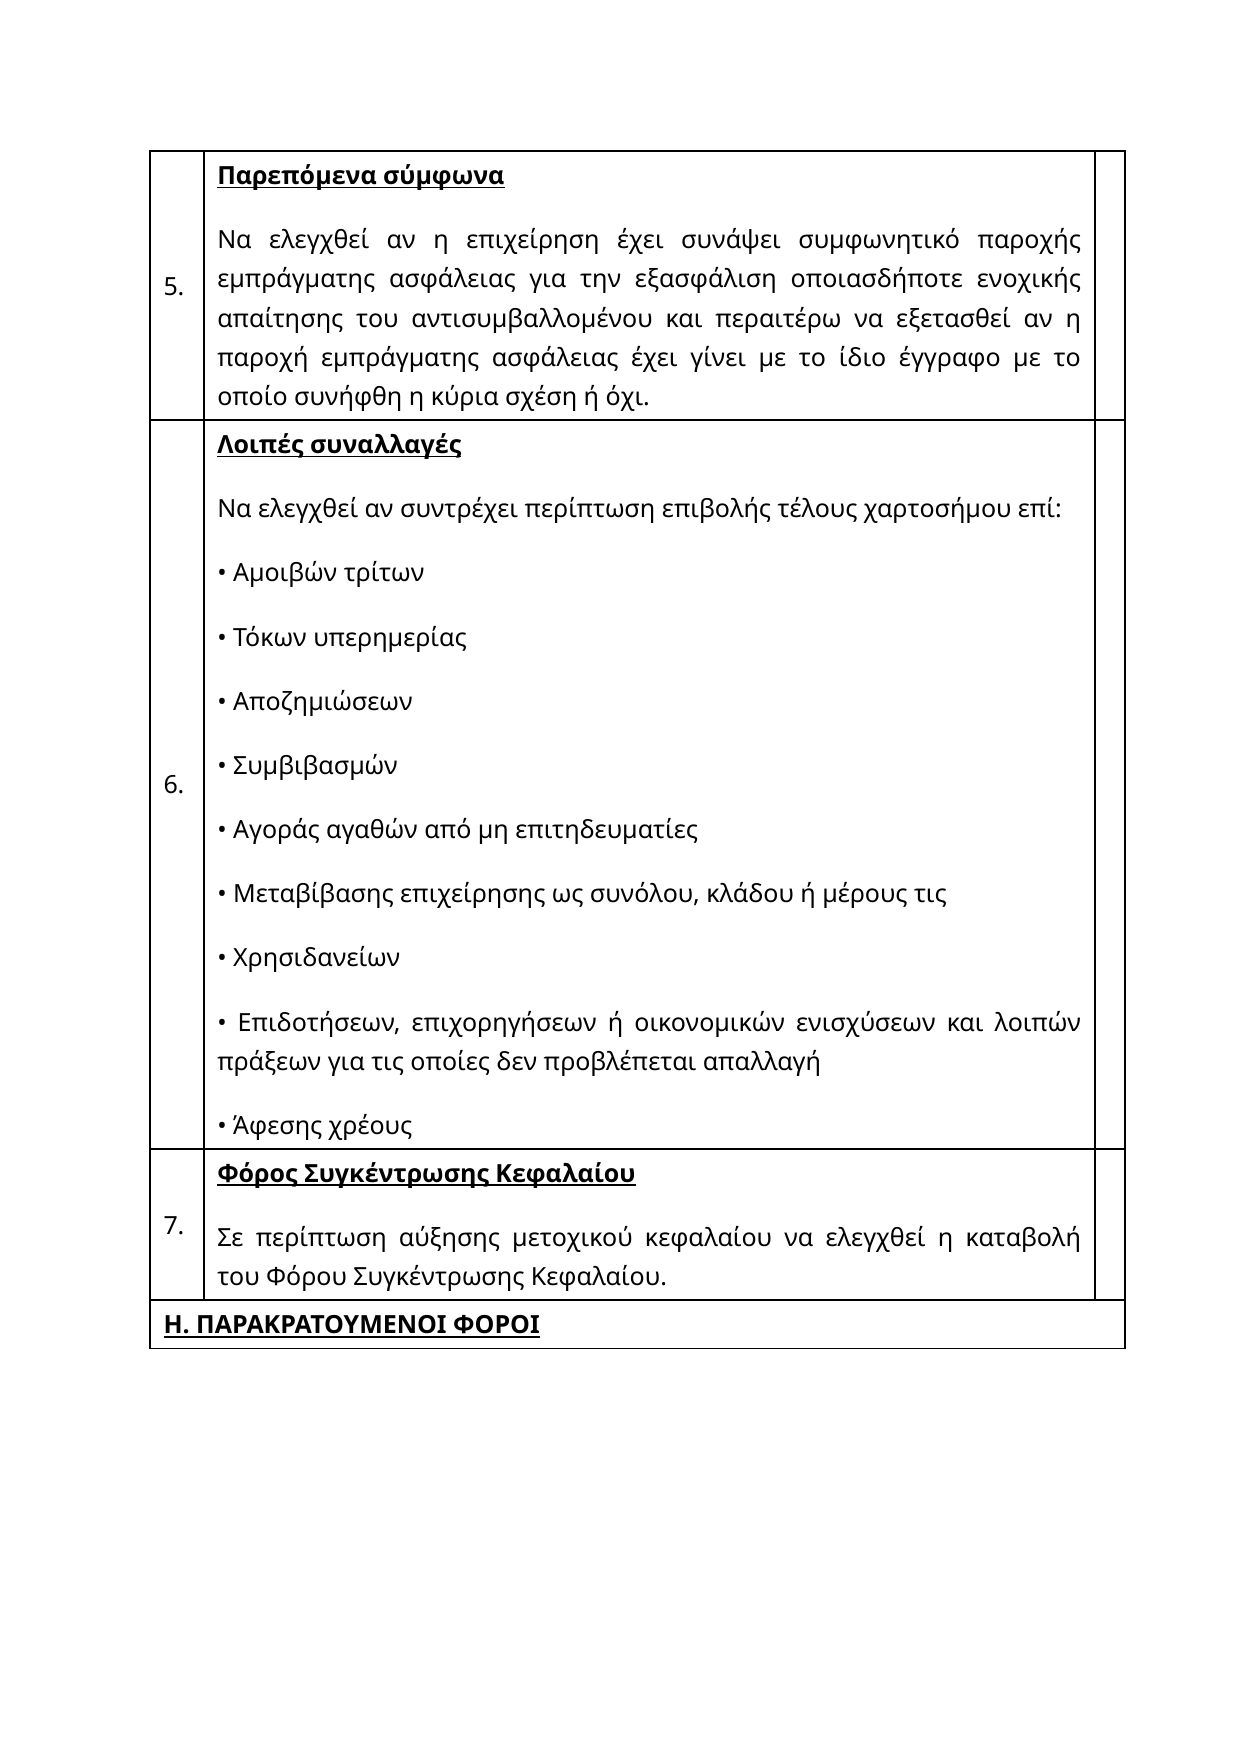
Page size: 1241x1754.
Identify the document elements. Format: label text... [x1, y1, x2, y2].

table_cell Η. ΠΑΡΑΚΡΑΤΟΥΜΕΝΟΙ ΦΟΡΟΙ [151, 1301, 1124, 1347]
table_header [1096, 152, 1124, 419]
table_header Παρεπόμενα σύμφωνα Να ελεγχθεί αν η επιχείρηση έχει συνάψει συμφωνητικό παροχής εμπράγματης ασφάλειας για την εξασφάλιση οποιασδήποτε ενοχικής απαίτησης του αντισυμβαλλομένου και περαιτέρω να εξετασθεί αν η παροχή εμπράγματης ασφάλειας έχει γίνει με το ίδιο έγγραφο με το οποίο συνήφθη η κύρια σχέση ή όχι. [205, 152, 1094, 419]
table_cell 6. [151, 421, 203, 1148]
table_header 5. [151, 152, 203, 419]
table_cell 7. [151, 1150, 203, 1299]
table_cell [1096, 421, 1124, 1148]
table_cell Λοιπές συναλλαγές Να ελεγχθεί αν συντρέχει περίπτωση επιβολής τέλους χαρτοσήμου επί: • Αμοιβών τρίτων • Τόκων υπερημερίας • Αποζημιώσεων • Συμβιβασμών • Αγοράς αγαθών από μη επιτηδευματίες • Μεταβίβασης επιχείρησης ως συνόλου, κλάδου ή μέρους τις • Χρησιδανείων • Επιδοτήσεων, επιχορηγήσεων ή οικονομικών ενισχύσεων και λοιπών πράξεων για τις οποίες δεν προβλέπεται απαλλαγή • Άφεσης χρέους [205, 421, 1094, 1148]
table_cell [1096, 1150, 1124, 1299]
table_cell Φόρος Συγκέντρωσης Κεφαλαίου Σε περίπτωση αύξησης μετοχικού κεφαλαίου να ελεγχθεί η καταβολή του Φόρου Συγκέντρωσης Κεφαλαίου. [205, 1150, 1094, 1299]
